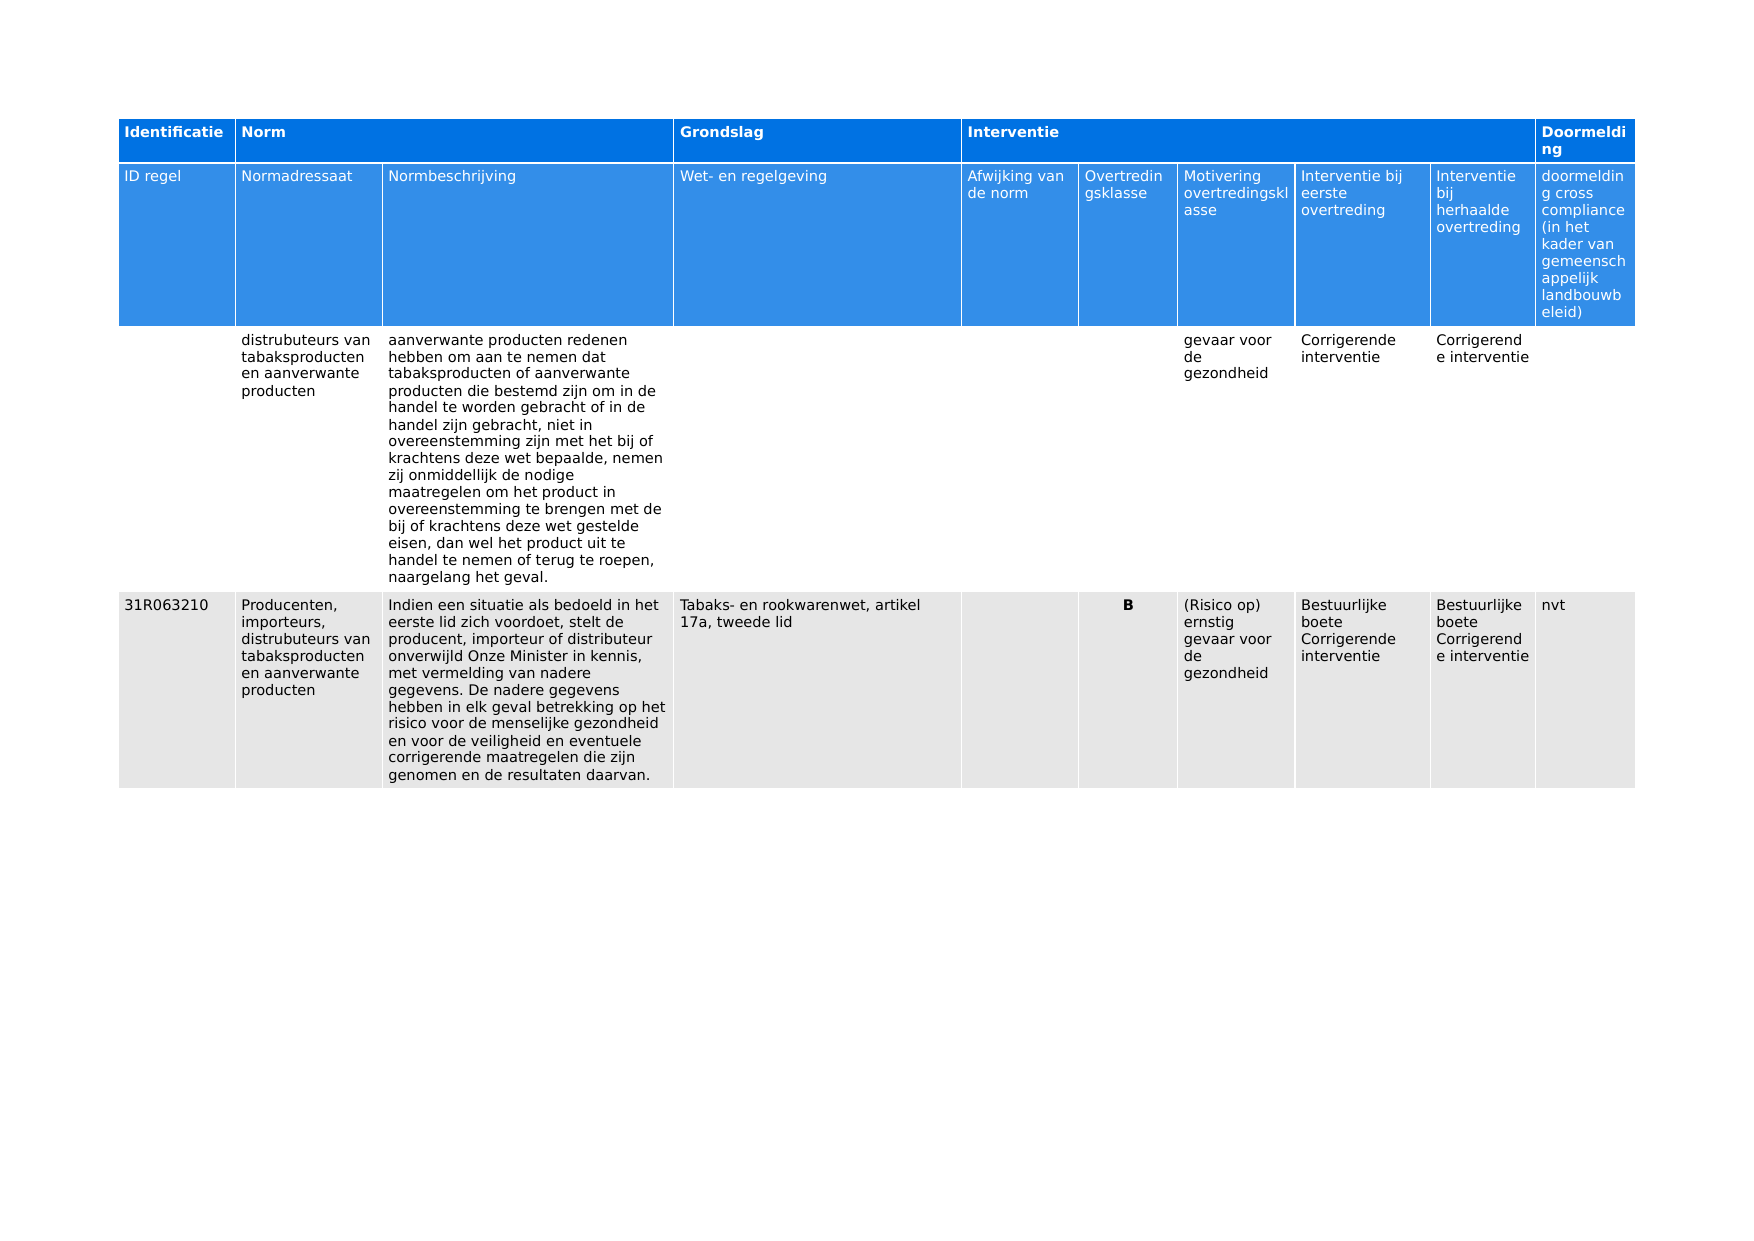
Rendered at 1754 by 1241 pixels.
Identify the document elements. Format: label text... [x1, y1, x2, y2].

table_cell [1079, 327, 1177, 591]
table_cell Overtredingsklasse [1079, 164, 1177, 326]
table_cell Normbeschrijving [383, 164, 673, 326]
table_header Grondslag [674, 119, 961, 162]
table_cell [962, 592, 1078, 788]
table_cell Wet- en regelgeving [674, 164, 961, 326]
table_cell doormelding cross compliance (in het kader van gemeenschappelijk landbouwbeleid) [1536, 164, 1635, 326]
table_cell [674, 327, 961, 591]
table_header Norm [236, 119, 673, 162]
table_cell Interventie bij eerste overtreding [1296, 164, 1430, 326]
table_cell Interventie bij herhaalde overtreding [1431, 164, 1535, 326]
table_cell Corrigerende interventie [1431, 327, 1535, 591]
table_cell (Risico op) ernstig gevaar voor de gezondheid [1178, 592, 1294, 788]
table_cell [1536, 327, 1635, 591]
table_cell ID regel [119, 164, 235, 326]
table_cell aanverwante producten redenen hebben om aan te nemen dat tabaksproducten of aanverwante producten die bestemd zijn om in de handel te worden gebracht of in de handel zijn gebracht, niet in overeenstemming zijn met het bij of krachtens deze wet bepaalde, nemen zij onmiddellijk de nodige maatregelen om het product in overeenstemming te brengen met de bij of krachtens deze wet gestelde eisen, dan wel het product uit te handel te nemen of terug te roepen, naargelang het geval. [383, 327, 673, 591]
table_cell 31R063210 [119, 592, 235, 788]
table_cell Motivering overtredingsklasse [1178, 164, 1294, 326]
table_cell Indien een situatie als bedoeld in het eerste lid zich voordoet, stelt de producent, importeur of distributeur onverwijld Onze Minister in kennis, met vermelding van nadere gegevens. De nadere gegevens hebben in elk geval betrekking op het risico voor de menselijke gezondheid en voor de veiligheid en eventuele corrigerende maatregelen die zijn genomen en de resultaten daarvan. [383, 592, 673, 788]
table_cell Afwijking van de norm [962, 164, 1078, 326]
table_cell [119, 327, 235, 591]
table_cell gevaar voor de gezondheid [1178, 327, 1294, 591]
table_cell Normadressaat [236, 164, 382, 326]
table_cell Corrigerende interventie [1296, 327, 1430, 591]
table_cell distrubuteurs van tabaksproducten en aanverwante producten [236, 327, 382, 591]
table_cell Tabaks- en rookwarenwet, artikel 17a, tweede lid [674, 592, 961, 788]
table_header Interventie [962, 119, 1535, 162]
table_cell Bestuurlijke boete Corrigerende interventie [1431, 592, 1535, 788]
table_cell [962, 327, 1078, 591]
table_header Doormelding [1536, 119, 1635, 162]
table_cell nvt [1536, 592, 1635, 788]
table_cell Bestuurlijke boete Corrigerende interventie [1296, 592, 1430, 788]
table_cell B [1079, 592, 1177, 788]
table_header Identificatie [119, 119, 235, 162]
table_cell Producenten, importeurs, distrubuteurs van tabaksproducten en aanverwante producten [236, 592, 382, 788]
